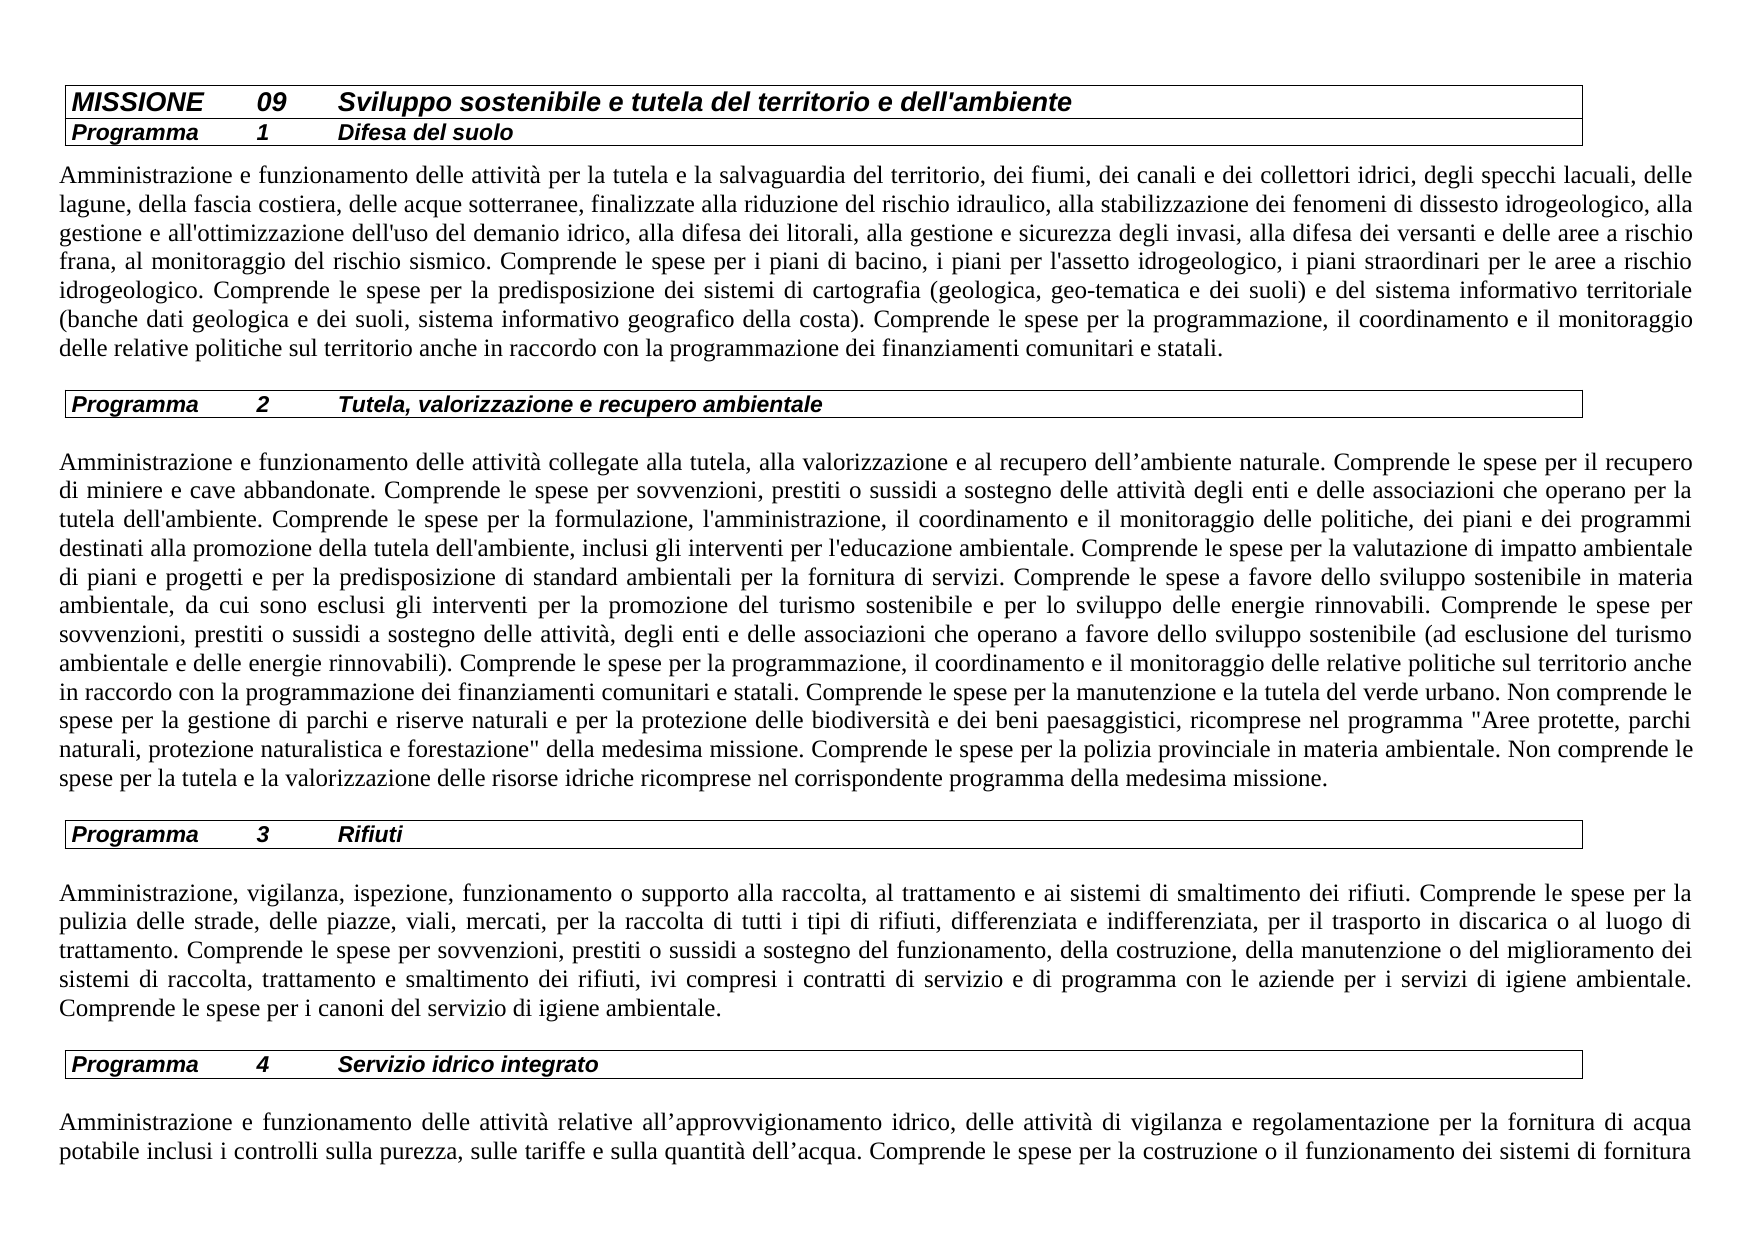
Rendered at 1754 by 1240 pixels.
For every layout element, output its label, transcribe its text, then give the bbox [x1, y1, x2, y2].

text Amministrazione e funzionamento delle attività per la tutela e la salvaguardia del territorio, dei fiumi, dei canali e dei collettori idrici, degli specchi lacuali, delle lagune, della fascia costiera, delle acque sotterranee, finalizzate alla riduzione del rischio idraulico, alla stabilizzazione dei fenomeni di dissesto idrogeologico, alla gestione e all'ottimizzazione dell'uso del demanio idrico, alla difesa dei litorali, alla gestione e sicurezza degli invasi, alla difesa dei versanti e delle aree a rischio frana, al monitoraggio del rischio sismico. Comprende le spese per i piani di bacino, i piani per l'assetto idrogeologico, i piani straordinari per le aree a rischio idrogeologico. Comprende le spese per la predisposizione dei sistemi di cartografia (geologica, geo-tematica e dei suoli) e del sistema informativo territoriale (banche dati geologica e dei suoli, sistema informativo geografico della costa). Comprende le spese per la programmazione, il coordinamento e il monitoraggio delle relative politiche sul territorio anche in raccordo con la programmazione dei finanziamenti comunitari e statali. [59, 160, 1695, 361]
table_header 4 [250, 1051, 331, 1077]
table_header MISSIONE [66, 86, 250, 118]
table_header Rifiuti [331, 821, 1582, 848]
table_cell 1 [250, 119, 331, 145]
table_header Programma [66, 1051, 250, 1077]
text Amministrazione e funzionamento delle attività collegate alla tutela, alla valorizzazione e al recupero dell’ambiente naturale. Comprende le spese per il recupero di miniere e cave abbandonate. Comprende le spese per sovvenzioni, prestiti o sussidi a sostegno delle attività degli enti e delle associazioni che operano per la tutela dell'ambiente. Comprende le spese per la formulazione, l'amministrazione, il coordinamento e il monitoraggio delle politiche, dei piani e dei programmi destinati alla promozione della tutela dell'ambiente, inclusi gli interventi per l'educazione ambientale. Comprende le spese per la valutazione di impatto ambientale di piani e progetti e per la predisposizione di standard ambientali per la fornitura di servizi. Comprende le spese a favore dello sviluppo sostenibile in materia ambientale, da cui sono esclusi gli interventi per la promozione del turismo sostenibile e per lo sviluppo delle energie rinnovabili. Comprende le spese per sovvenzioni, prestiti o sussidi a sostegno delle attività, degli enti e delle associazioni che operano a favore dello sviluppo sostenibile (ad esclusione del turismo ambientale e delle energie rinnovabili). Comprende le spese per la programmazione, il coordinamento e il monitoraggio delle relative politiche sul territorio anche in raccordo con la programmazione dei finanziamenti comunitari e statali. Comprende le spese per la manutenzione e la tutela del verde urbano. Non comprende le spese per la gestione di parchi e riserve naturali e per la protezione delle biodiversità e dei beni paesaggistici, ricomprese nel programma "Aree protette, parchi naturali, protezione naturalistica e forestazione" della medesima missione. Comprende le spese per la polizia provinciale in materia ambientale. Non comprende le spese per la tutela e la valorizzazione delle risorse idriche ricomprese nel corrispondente programma della medesima missione. [59, 447, 1695, 792]
text Amministrazione, vigilanza, ispezione, funzionamento o supporto alla raccolta, al trattamento e ai sistemi di smaltimento dei rifiuti. Comprende le spese per la pulizia delle strade, delle piazze, viali, mercati, per la raccolta di tutti i tipi di rifiuti, differenziata e indifferenziata, per il trasporto in discarica o al luogo di trattamento. Comprende le spese per sovvenzioni, prestiti o sussidi a sostegno del funzionamento, della costruzione, della manutenzione o del miglioramento dei sistemi di raccolta, trattamento e smaltimento dei rifiuti, ivi compresi i contratti di servizio e di programma con le aziende per i servizi di igiene ambientale. Comprende le spese per i canoni del servizio di igiene ambientale. [59, 878, 1695, 1021]
table_header Sviluppo sostenibile e tutela del territorio e dell'ambiente [331, 86, 1582, 118]
table_header 09 [250, 86, 331, 118]
table_header Programma [66, 821, 250, 848]
table_cell Difesa del suolo [331, 119, 1582, 145]
table_cell Programma [66, 119, 250, 145]
table_header Tutela, valorizzazione e recupero ambientale [331, 391, 1582, 417]
text Amministrazione e funzionamento delle attività relative all’approvvigionamento idrico, delle attività di vigilanza e regolamentazione per la fornitura di acqua potabile inclusi i controlli sulla purezza, sulle tariffe e sulla quantità dell’acqua. Comprende le spese per la costruzione o il funzionamento dei sistemi di fornitura [59, 1107, 1695, 1165]
table_header Servizio idrico integrato [331, 1051, 1582, 1077]
table_header 3 [250, 821, 331, 848]
table_header Programma [66, 391, 250, 417]
table_header 2 [250, 391, 331, 417]
